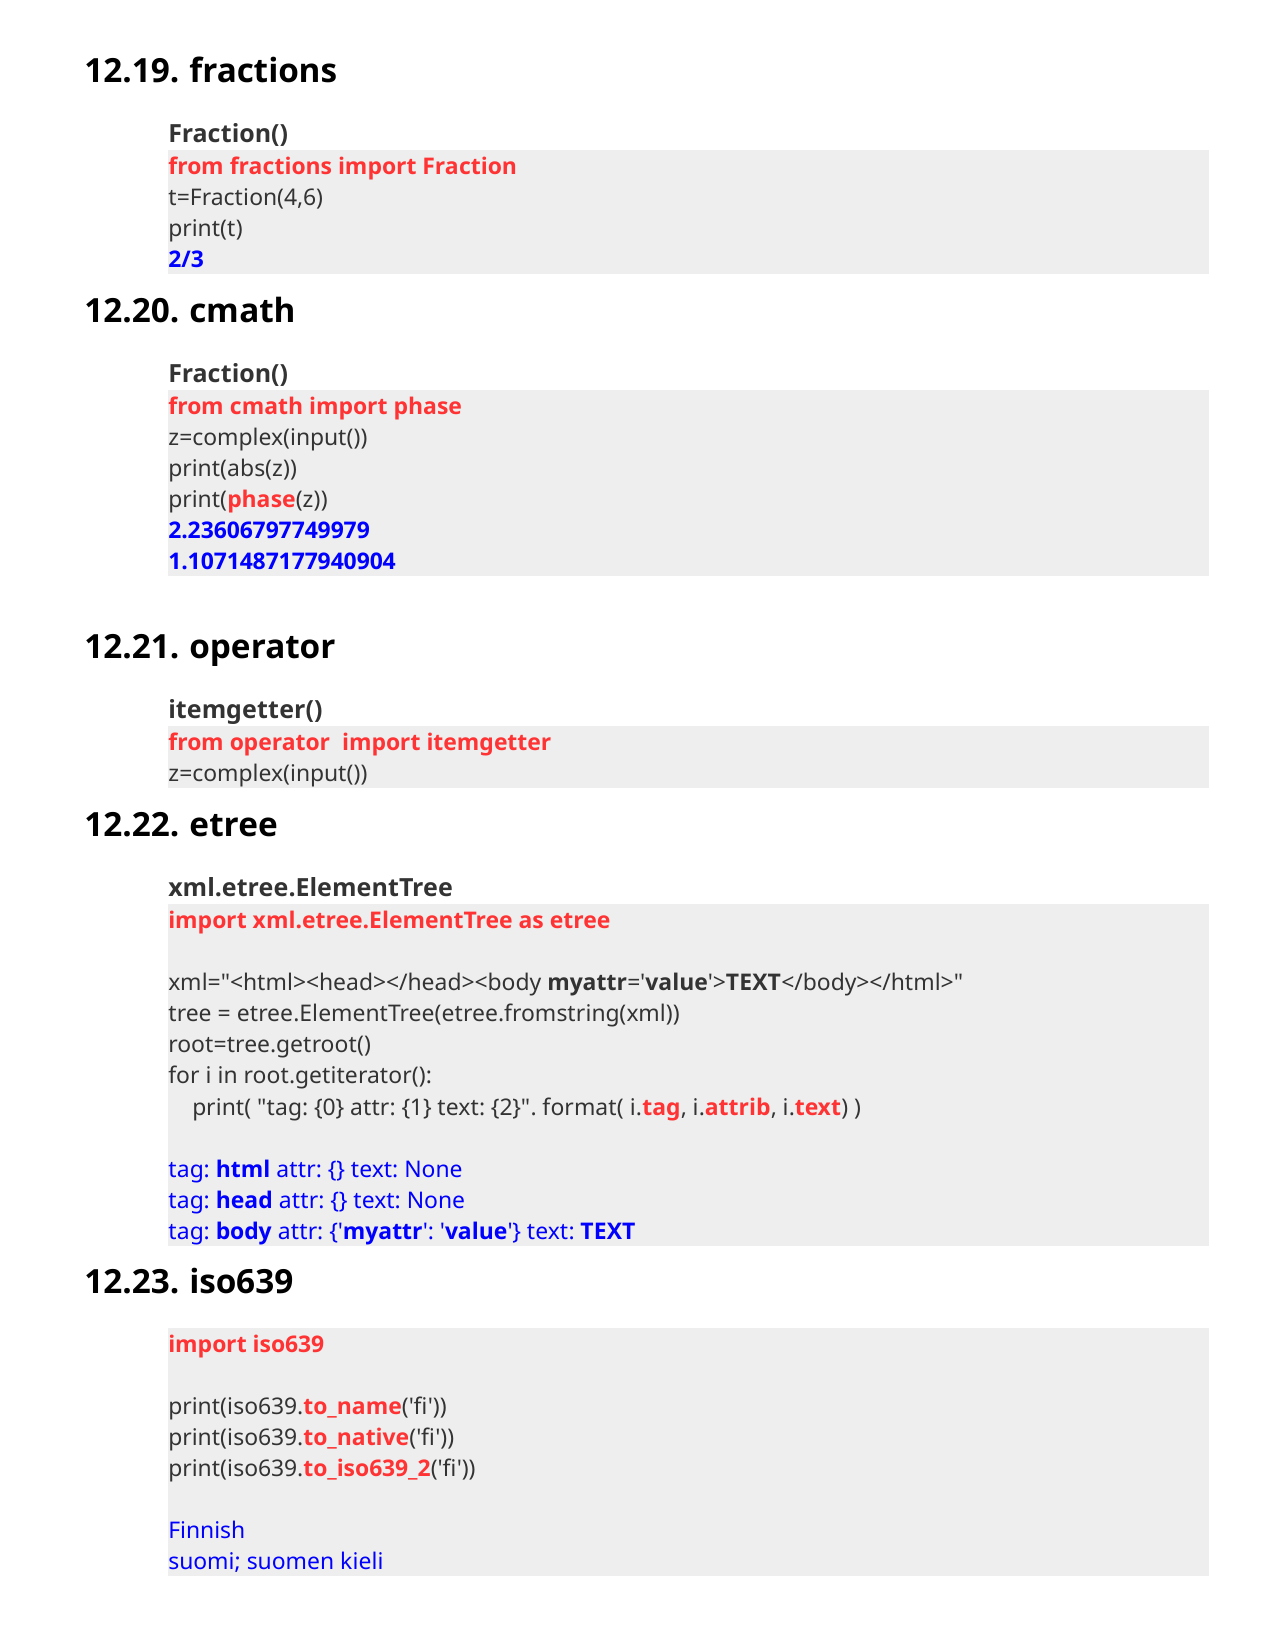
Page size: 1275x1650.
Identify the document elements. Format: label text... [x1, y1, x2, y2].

text 1.1071487177940904 [168, 545, 1209, 576]
text print(abs(z)) [168, 452, 1209, 483]
subtitle iso639 [84, 1258, 1209, 1304]
text import iso639 [168, 1328, 1209, 1359]
subtitle cmath [84, 286, 1209, 332]
text tag: html attr: {} text: None [168, 1153, 1209, 1184]
text xml="<html><head></head><body myattr='value'>TEXT</body></html>" [168, 966, 1209, 997]
text from fractions import Fraction [168, 150, 1209, 181]
text xml.etree.ElementTree [168, 870, 1209, 904]
text tag: head attr: {} text: None [168, 1184, 1209, 1215]
text Finnish [168, 1514, 1209, 1545]
text print( "tag: {0} attr: {1} text: {2}". format( i.tag, i.attrib, i.text) ) [168, 1091, 1209, 1122]
text root=tree.getroot() [168, 1028, 1209, 1059]
text tree = etree.ElementTree(etree.fromstring(xml)) [168, 997, 1209, 1028]
text from cmath import phase [168, 390, 1209, 421]
subtitle operator [84, 622, 1209, 668]
text tag: body attr: {'myattr': 'value'} text: TEXT [168, 1215, 1209, 1246]
text Fraction() [168, 356, 1209, 390]
text t=Fraction(4,6) [168, 181, 1209, 212]
subtitle etree [84, 800, 1209, 846]
text suomi; suomen kieli [168, 1545, 1209, 1576]
text from operator import itemgetter [168, 726, 1209, 757]
text z=complex(input()) [168, 757, 1209, 788]
text 2.23606797749979 [168, 514, 1209, 545]
subtitle fractions [84, 46, 1209, 92]
text for i in root.getiterator(): [168, 1059, 1209, 1091]
text print(iso639.to_native('fi')) [168, 1421, 1209, 1452]
text print(iso639.to_iso639_2('fi')) [168, 1452, 1209, 1483]
text 2/3 [168, 243, 1209, 274]
text print(iso639.to_name('fi')) [168, 1390, 1209, 1421]
text z=complex(input()) [168, 421, 1209, 452]
text itemgetter() [168, 692, 1209, 726]
text print(t) [168, 212, 1209, 243]
text print(phase(z)) [168, 483, 1209, 514]
text Fraction() [168, 116, 1209, 150]
text import xml.etree.ElementTree as etree [168, 904, 1209, 935]
